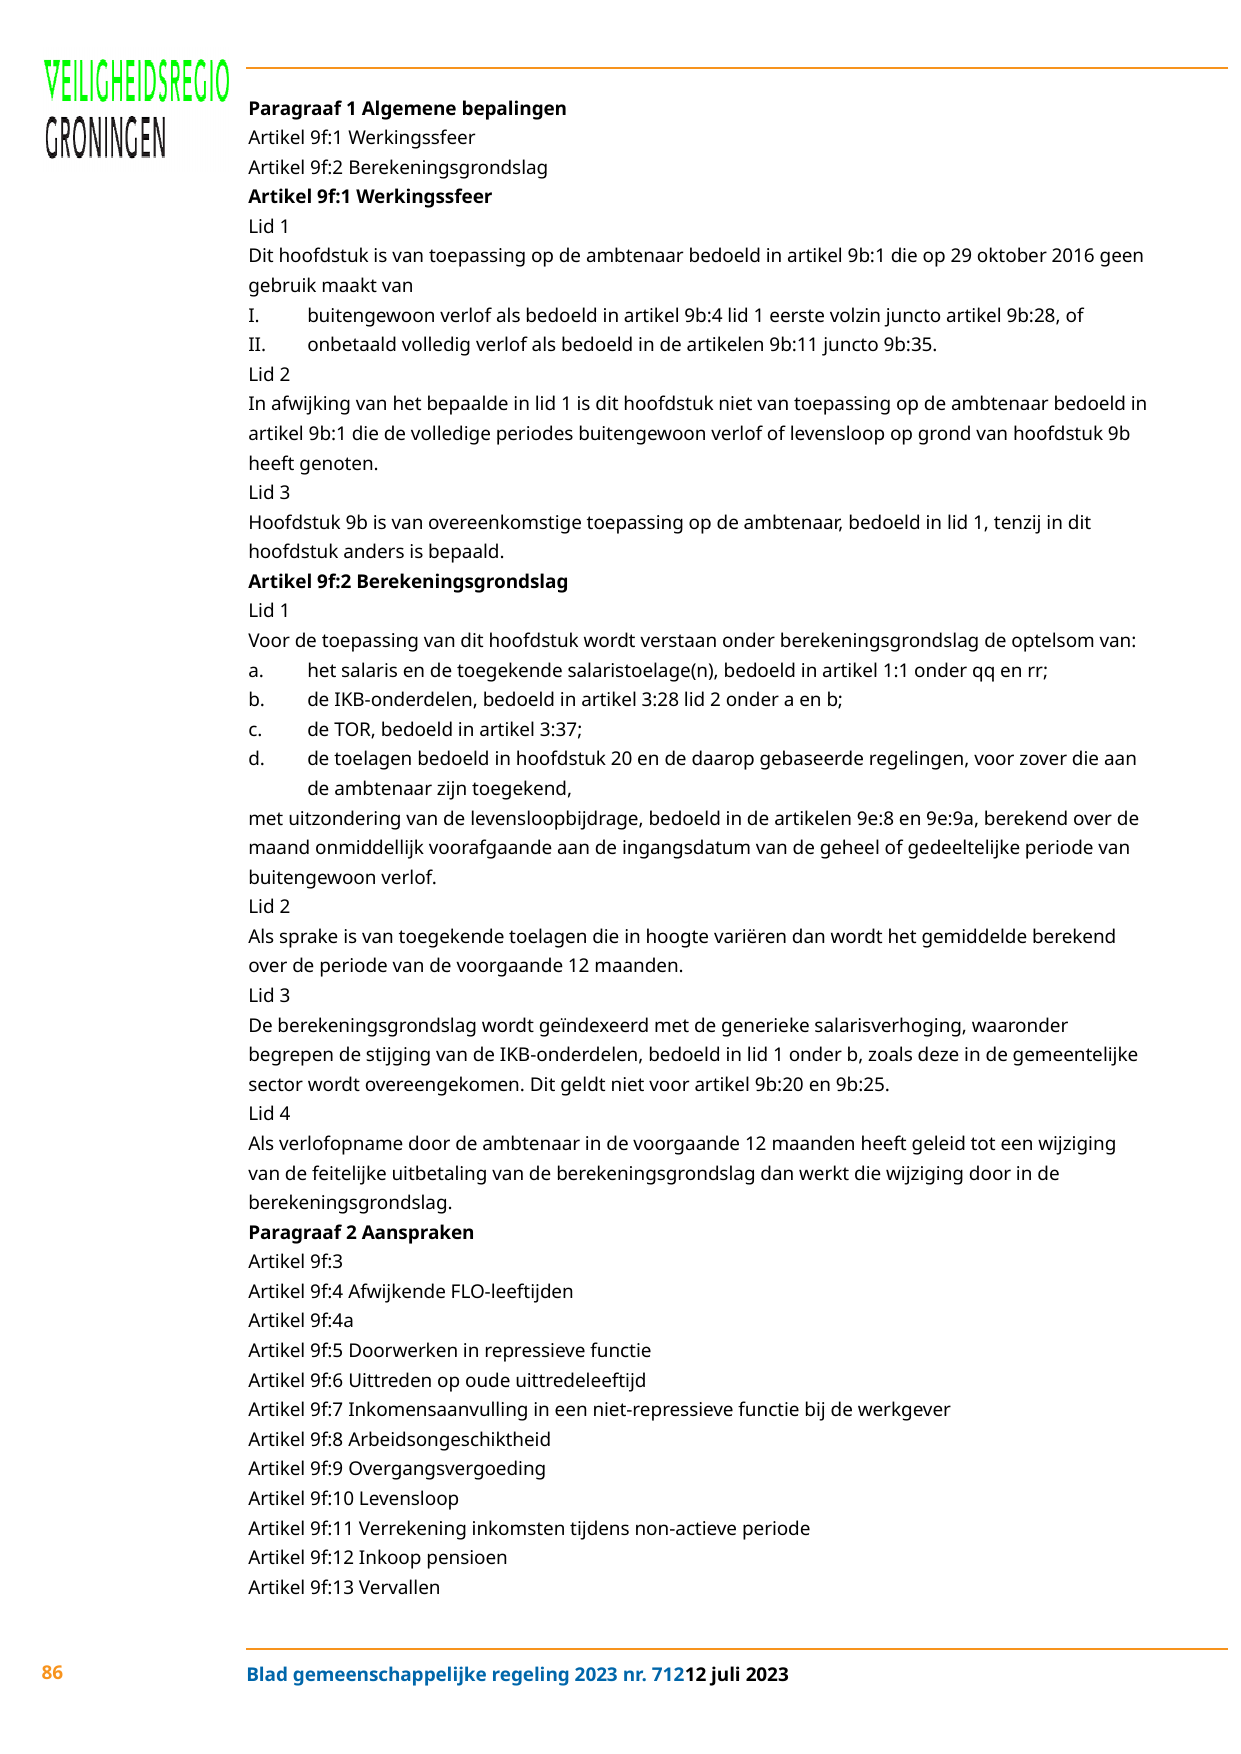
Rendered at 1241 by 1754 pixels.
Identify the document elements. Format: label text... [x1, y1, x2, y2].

text Lid 1 [248, 213, 1152, 239]
list buitengewoon verlof als bedoeld in artikel 9b:4 lid 1 eerste volzin juncto artikel 9b:28, of [248, 302, 1152, 328]
text Artikel 9f:11 Verrekening inkomsten tijdens non-actieve periode [248, 1515, 1152, 1541]
list de TOR, bedoeld in artikel 3:37; [248, 716, 1152, 742]
text Artikel 9f:6 Uittreden op oude uittredeleeftijd [248, 1367, 1152, 1393]
text Dit hoofdstuk is van toepassing op de ambtenaar bedoeld in artikel 9b:1 die op 29 oktober 2016 geen gebruik maakt van [248, 243, 1152, 298]
text Lid 2 [248, 893, 1152, 919]
text Artikel 9f:9 Overgangsvergoeding [248, 1456, 1152, 1481]
text Artikel 9f:12 Inkoop pensioen [248, 1544, 1152, 1570]
text Artikel 9f:2 Berekeningsgrondslag [248, 154, 1152, 180]
text Artikel 9f:1 Werkingssfeer [248, 183, 1152, 209]
text Lid 3 [248, 479, 1152, 505]
text De berekeningsgrondslag wordt geïndexeerd met de generieke salarisverhoging, waaronder begrepen de stijging van de IKB-onderdelen, bedoeld in lid 1 onder b, zoals deze in de gemeentelijke sector wordt overeengekomen. Dit geldt niet voor artikel 9b:20 en 9b:25. [248, 1012, 1152, 1097]
text Artikel 9f:3 [248, 1248, 1152, 1274]
text Artikel 9f:2 Berekeningsgrondslag [248, 568, 1152, 594]
picture [41, 47, 231, 172]
list onbetaald volledig verlof als bedoeld in de artikelen 9b:11 juncto 9b:35. [248, 331, 1152, 357]
text Hoofdstuk 9b is van overeenkomstige toepassing op de ambtenaar, bedoeld in lid 1, tenzij in dit hoofdstuk anders is bepaald. [248, 509, 1152, 564]
text Lid 1 [248, 598, 1152, 623]
list het salaris en de toegekende salaristoelage(n), bedoeld in artikel 1:1 onder qq en rr; [248, 657, 1152, 683]
text Lid 3 [248, 982, 1152, 1008]
text Artikel 9f:4a [248, 1308, 1152, 1333]
list de toelagen bedoeld in hoofdstuk 20 en de daarop gebaseerde regelingen, voor zover die aan de ambtenaar zijn toegekend, [248, 746, 1152, 801]
list de IKB-onderdelen, bedoeld in artikel 3:28 lid 2 onder a en b; [248, 686, 1152, 712]
text Als verlofopname door de ambtenaar in de voorgaande 12 maanden heeft geleid tot een wijziging van de feitelijke uitbetaling van de berekeningsgrondslag dan werkt die wijziging door in de berekeningsgrondslag. [248, 1130, 1152, 1215]
text Paragraaf 1 Algemene bepalingen [248, 95, 1152, 121]
text Artikel 9f:5 Doorwerken in repressieve functie [248, 1337, 1152, 1363]
text Artikel 9f:8 Arbeidsongeschiktheid [248, 1426, 1152, 1452]
text In afwijking van het bepaalde in lid 1 is dit hoofdstuk niet van toepassing op de ambtenaar bedoeld in artikel 9b:1 die de volledige periodes buitengewoon verlof of levensloop op grond van hoofdstuk 9b heeft genoten. [248, 391, 1152, 476]
text Paragraaf 2 Aanspraken [248, 1219, 1152, 1245]
text Lid 2 [248, 361, 1152, 387]
text Als sprake is van toegekende toelagen die in hoogte variëren dan wordt het gemiddelde berekend over de periode van de voorgaande 12 maanden. [248, 923, 1152, 978]
text Artikel 9f:7 Inkomensaanvulling in een niet-repressieve functie bij de werkgever [248, 1396, 1152, 1422]
text Voor de toepassing van dit hoofdstuk wordt verstaan onder berekeningsgrondslag de optelsom van: [248, 627, 1152, 653]
text Artikel 9f:1 Werkingssfeer [248, 124, 1152, 150]
text Artikel 9f:13 Vervallen [248, 1574, 1152, 1600]
text Lid 4 [248, 1101, 1152, 1126]
text Artikel 9f:4 Afwijkende FLO-leeftijden [248, 1278, 1152, 1304]
text met uitzondering van de levensloopbijdrage, bedoeld in de artikelen 9e:8 en 9e:9a, berekend over de maand onmiddellijk voorafgaande aan de ingangsdatum van de geheel of gedeeltelijke periode van buitengewoon verlof. [248, 805, 1152, 890]
text Artikel 9f:10 Levensloop [248, 1485, 1152, 1511]
